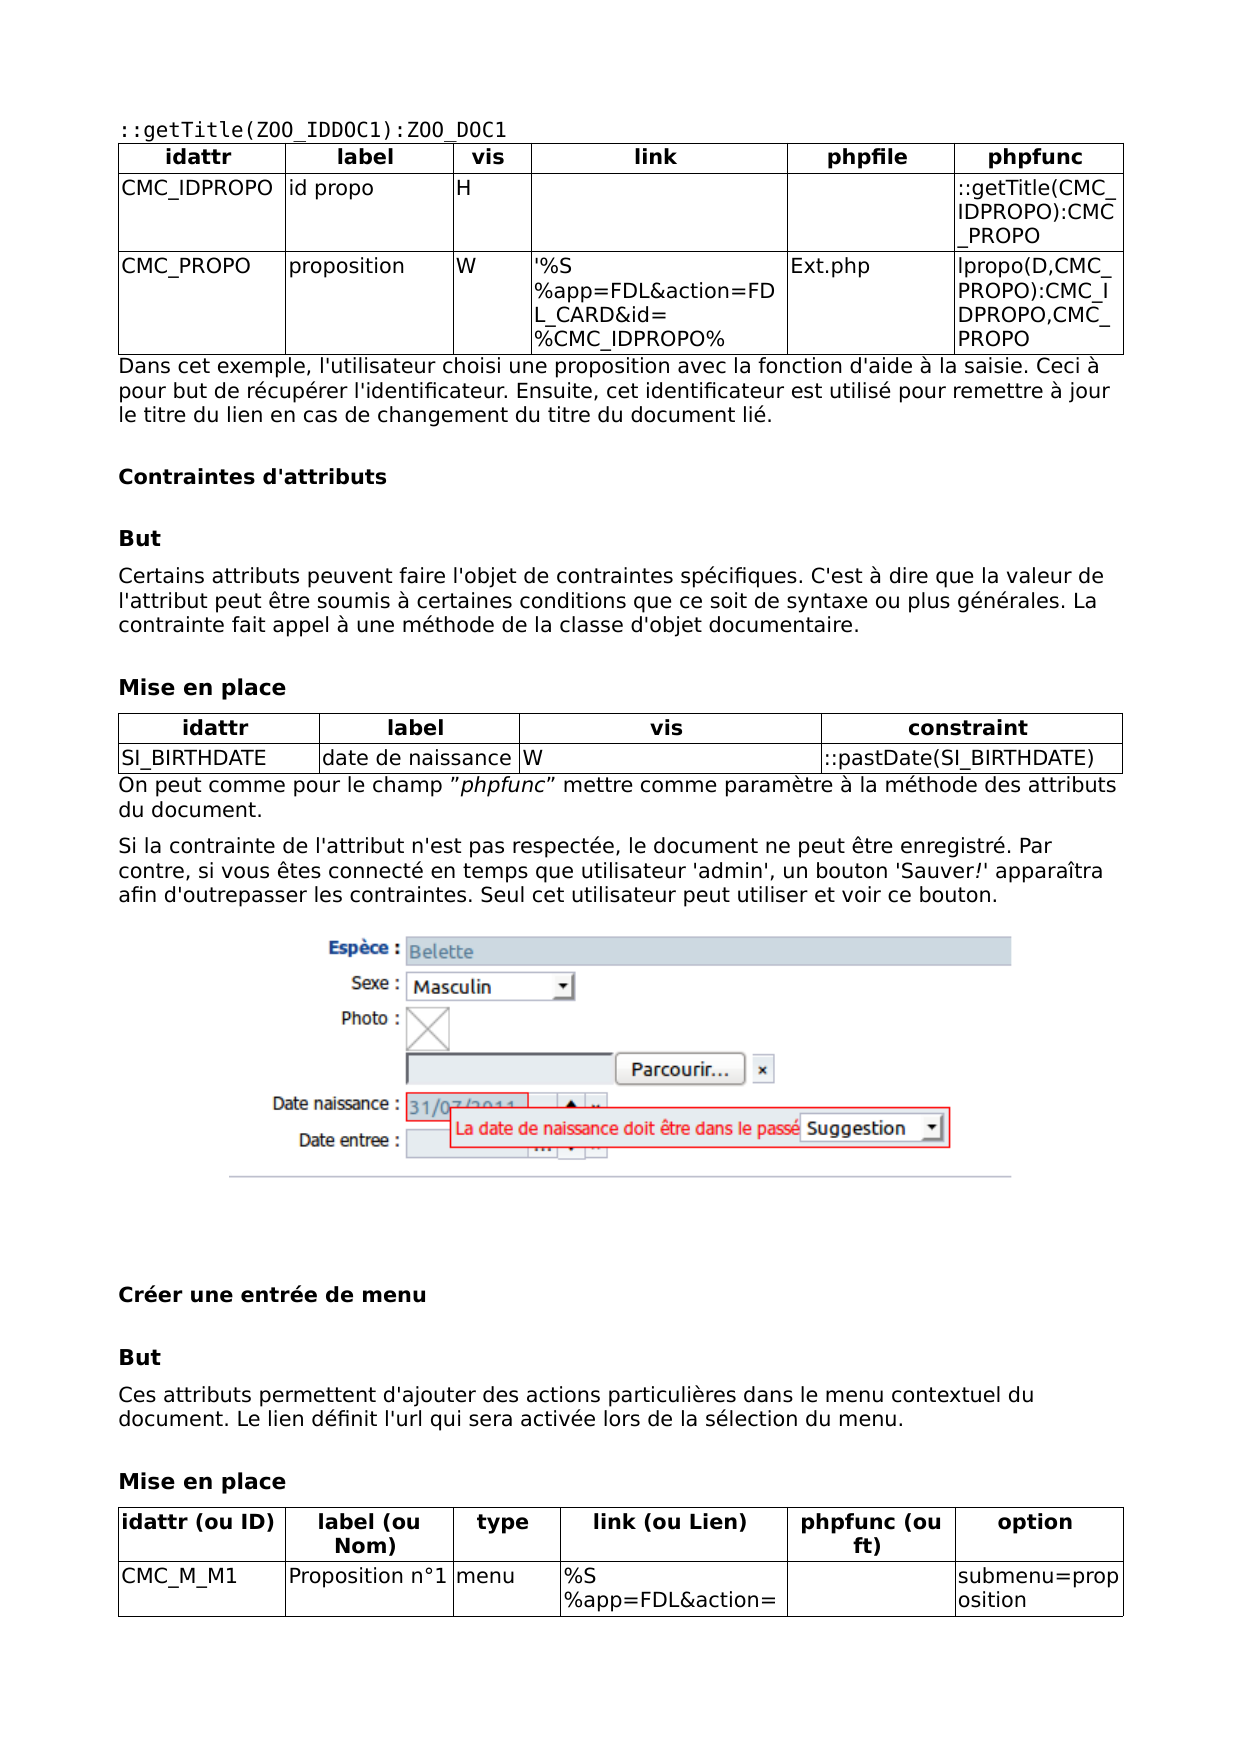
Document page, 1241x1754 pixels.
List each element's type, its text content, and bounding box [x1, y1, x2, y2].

table_cell proposition [286, 252, 453, 354]
table_header label [320, 714, 519, 743]
table_header label [286, 144, 453, 173]
table_header idattr [119, 144, 285, 173]
table_header label (ou Nom) [286, 1508, 453, 1561]
table_cell id propo [286, 174, 453, 251]
table_header type [454, 1508, 560, 1561]
table_header idattr [119, 714, 319, 743]
table_cell date de naissance [320, 744, 519, 773]
text Dans cet exemple, l'utilisateur choisi une proposition avec la fonction d'aide à la saisie. Ceci à pour but de récupérer l'identificateur. Ensuite, cet identificateur est utilisé pour remettre à jour le titre du lien en cas de changement du titre du document lié. [118, 355, 1122, 427]
table_cell [788, 1562, 955, 1616]
table_cell Ext.php [788, 252, 954, 354]
subtitle Créer une entrée de menu [118, 1283, 1122, 1307]
table_cell CMC_IDPROPO [119, 174, 285, 251]
table_header link (ou Lien) [561, 1508, 787, 1561]
text Si la contrainte de l'attribut n'est pas respectée, le document ne peut être enregistré. Par contre, si vous êtes connecté en temps que utilisateur 'admin', un bouton 'Sauver!' apparaîtra afin d'outrepasser les contraintes. Seul cet utilisateur peut utiliser et voir ce bouton. [118, 834, 1122, 907]
table_cell %S%app=FDL&action= [561, 1562, 787, 1616]
text On peut comme pour le champ ”phpfunc” mettre comme paramètre à la méthode des attributs du document. [118, 774, 1122, 822]
subtitle But [118, 1345, 1122, 1370]
table_header phpfunc (ou ft) [788, 1508, 955, 1561]
table_header vis [520, 714, 821, 743]
text ::getTitle(ZOO_IDDOC1):ZOO_DOC1 [118, 118, 1122, 142]
table_cell W [454, 252, 531, 354]
table_cell W [520, 744, 821, 773]
table_cell H [454, 174, 531, 251]
table_cell menu [454, 1562, 560, 1616]
table_cell SI_BIRTHDATE [119, 744, 319, 773]
table_header idattr (ou ID) [119, 1508, 285, 1561]
table_cell '%S%app=FDL&action=FDL_CARD&id=%CMC_IDPROPO% [532, 252, 787, 354]
table_cell ::pastDate(SI_BIRTHDATE) [822, 744, 1122, 773]
subtitle But [118, 527, 1122, 552]
subtitle Mise en place [118, 1469, 1122, 1494]
subtitle Mise en place [118, 675, 1122, 700]
text Ces attributs permettent d'ajouter des actions particulières dans le menu contextuel du document. Le lien définit l'url qui sera activée lors de la sélection du menu. [118, 1383, 1122, 1431]
table_cell CMC_PROPO [119, 252, 285, 354]
table_header constraint [822, 714, 1122, 743]
table_header phpfunc [955, 144, 1123, 173]
table_cell [532, 174, 787, 251]
picture [229, 919, 1012, 1185]
table_cell lpropo(D,CMC_PROPO):CMC_IDPROPO,CMC_PROPO [955, 252, 1123, 354]
table_header link [532, 144, 787, 173]
table_header vis [454, 144, 531, 173]
table_header phpfile [788, 144, 954, 173]
table_cell Proposition n°1 [286, 1562, 453, 1616]
table_cell [788, 174, 954, 251]
table_cell CMC_M_M1 [119, 1562, 285, 1616]
table_cell ::getTitle(CMC_IDPROPO):CMC_PROPO [955, 174, 1123, 251]
subtitle Contraintes d'attributs [118, 465, 1122, 489]
table_cell submenu=proposition [956, 1562, 1123, 1616]
table_header option [956, 1508, 1123, 1561]
text Certains attributs peuvent faire l'objet de contraintes spécifiques. C'est à dire que la valeur de l'attribut peut être soumis à certaines conditions que ce soit de syntaxe ou plus générales. La contrainte fait appel à une méthode de la classe d'objet documentaire. [118, 564, 1122, 637]
